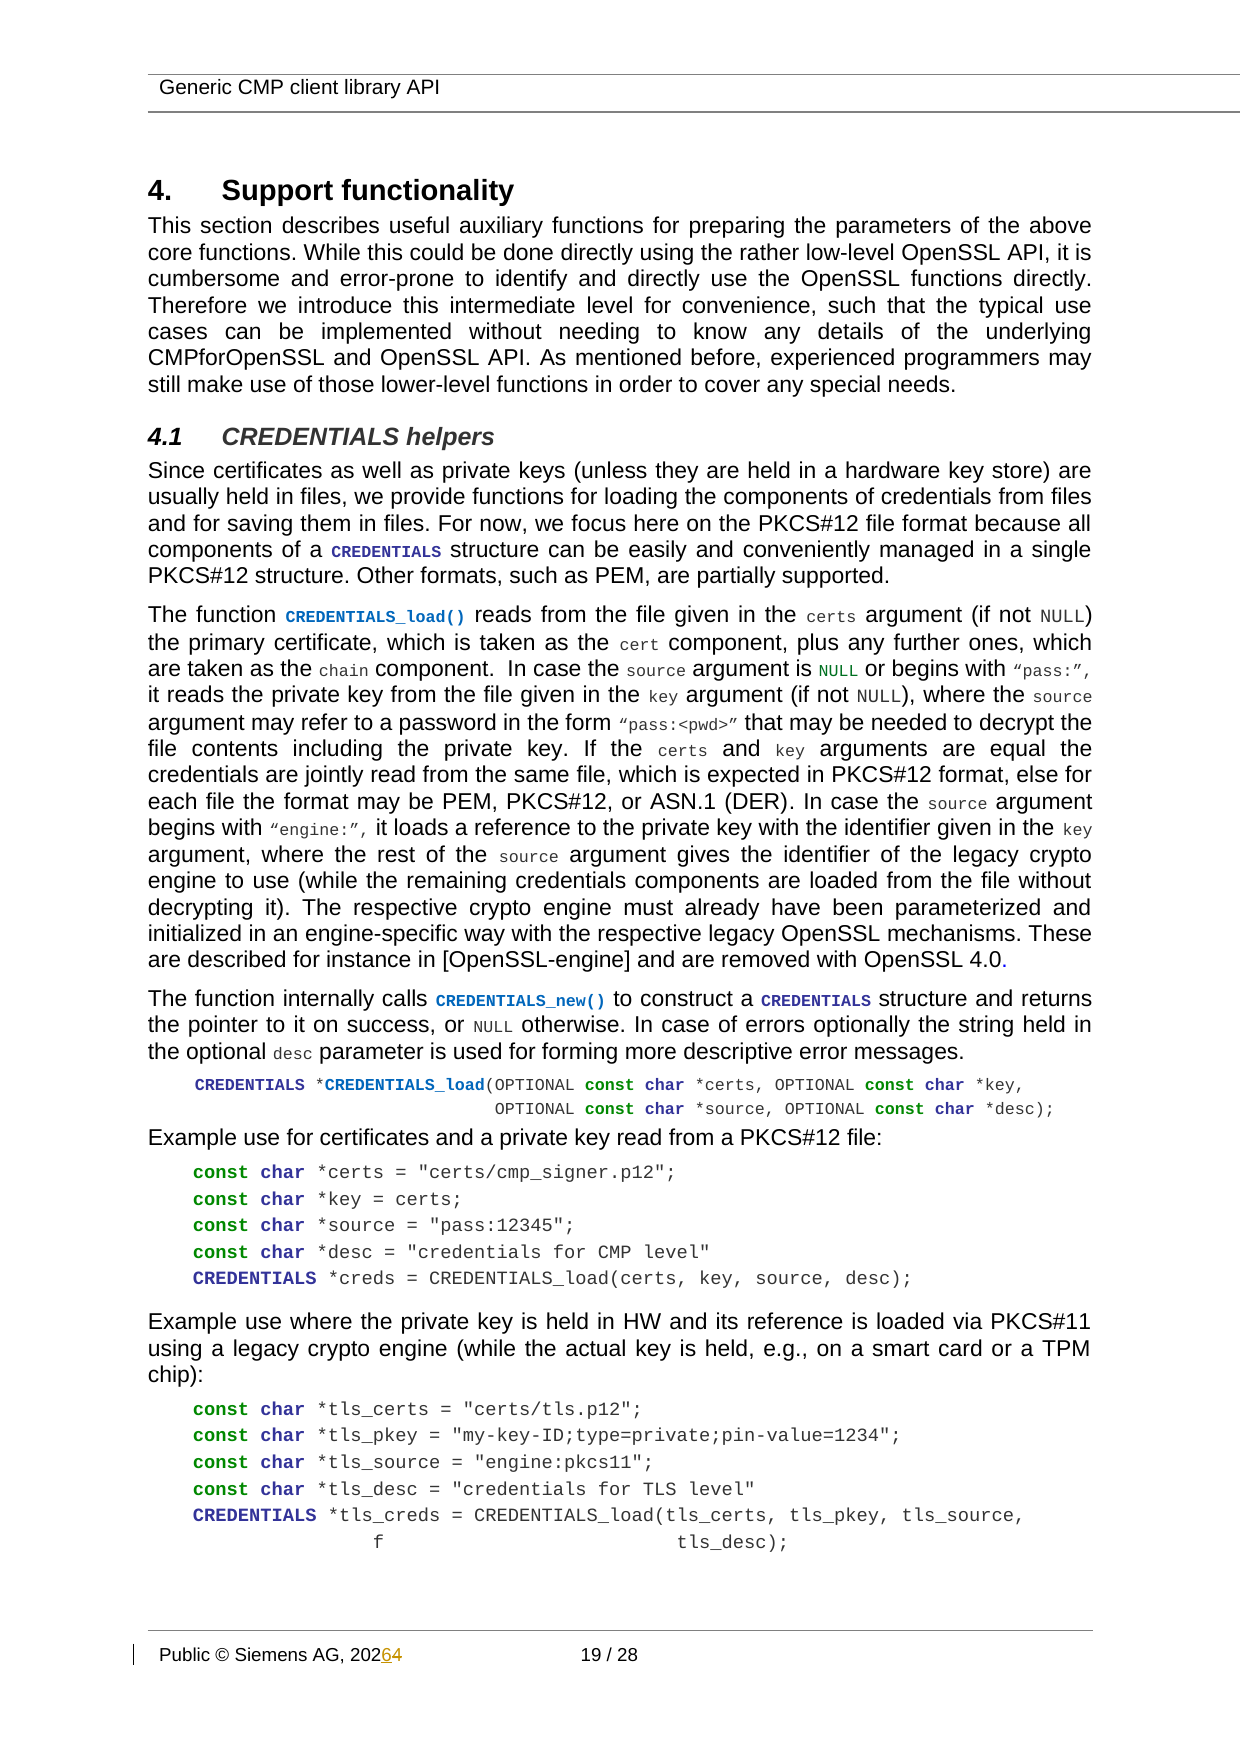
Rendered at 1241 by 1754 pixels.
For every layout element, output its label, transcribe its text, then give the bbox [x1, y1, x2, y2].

text CREDENTIALS *tls_creds = CREDENTIALS_load(tls_certs, tls_pkey, tls_source, [148, 1506, 1092, 1527]
text The function internally calls CREDENTIALS_new() to construct a CREDENTIALS structure and returns the pointer to it on success, or NULL otherwise. In case of errors optionally the string held in the optional desc parameter is used for forming more descriptive error messages. [148, 985, 1092, 1064]
text const char *key = certs; [148, 1189, 1092, 1211]
text f tls_desc); [148, 1532, 1092, 1554]
text const char *tls_pkey = "my-key-ID;type=private;pin-value=1234"; [148, 1426, 1092, 1447]
subtitle Support functionality [148, 173, 1092, 206]
text The function CREDENTIALS_load() reads from the file given in the certs argument (if not NULL) the primary certificate, which is taken as the cert component, plus any further ones, which are taken as the chain component. In case the source argument is NULL or begins with “pass:”, it reads the private key from the file given in the key argument (if not NULL), where the source argument may refer to a password in the form “pass:<pwd>” that may be needed to decrypt the file contents including the private key. If the certs and key arguments are equal the credentials are jointly read from the same file, which is expected in PKCS#12 format, else for each file the format may be PEM, PKCS#12, or ASN.1 (DER). In case the source argument begins with “engine:”, it loads a reference to the private key with the identifier given in the key argument, where the rest of the source argument gives the identifier of the legacy crypto engine to use (while the remaining credentials components are loaded from the file without decrypting it). The respective crypto engine must already have been parameterized and initialized in an engine-specific way with the respective legacy OpenSSL mechanisms. These are described for instance in [OpenSSL-engine] and are removed with OpenSSL 4.0. [148, 601, 1092, 972]
subtitle CREDENTIALS helpers [148, 422, 1092, 451]
text Example use for certificates and a private key read from a PKCS#12 file: [148, 1124, 1092, 1150]
text CREDENTIALS *creds = CREDENTIALS_load(certs, key, source, desc); [148, 1269, 1092, 1290]
text const char *tls_certs = "certs/tls.p12"; [148, 1400, 1092, 1421]
text const char *tls_source = "engine:pkcs11"; [148, 1453, 1092, 1474]
text This section describes useful auxiliary functions for preparing the parameters of the above core functions. While this could be done directly using the rather low-level OpenSSL API, it is cumbersome and error-prone to identify and directly use the OpenSSL functions directly. Therefore we introduce this intermediate level for convenience, such that the typical use cases can be implemented without needing to know any details of the underlying CMPforOpenSSL and OpenSSL API. As mentioned before, experienced programmers may still make use of those lower-level functions in order to cover any special needs. [148, 212, 1092, 397]
text const char *certs = "certs/cmp_signer.p12"; [148, 1163, 1092, 1184]
text const char *desc = "credentials for CMP level" [148, 1242, 1092, 1264]
text CREDENTIALS *CREDENTIALS_load(OPTIONAL const char *certs, OPTIONAL const char *key, [194, 1077, 1092, 1096]
text Example use where the private key is held in HW and its reference is loaded via PKCS#11 using a legacy crypto engine (while the actual key is held, e.g., on a smart card or a TPM chip): [148, 1308, 1092, 1387]
text const char *source = "pass:12345"; [148, 1216, 1092, 1237]
text OPTIONAL const char *source, OPTIONAL const char *desc); [194, 1100, 1092, 1119]
text const char *tls_desc = "credentials for TLS level" [148, 1479, 1092, 1501]
text Since certificates as well as private keys (unless they are held in a hardware key store) are usually held in files, we provide functions for loading the components of credentials from files and for saving them in files. For now, we focus here on the PKCS#12 file format because all components of a CREDENTIALS structure can be easily and conveniently managed in a single PKCS#12 structure. Other formats, such as PEM, are partially supported. [148, 457, 1092, 589]
